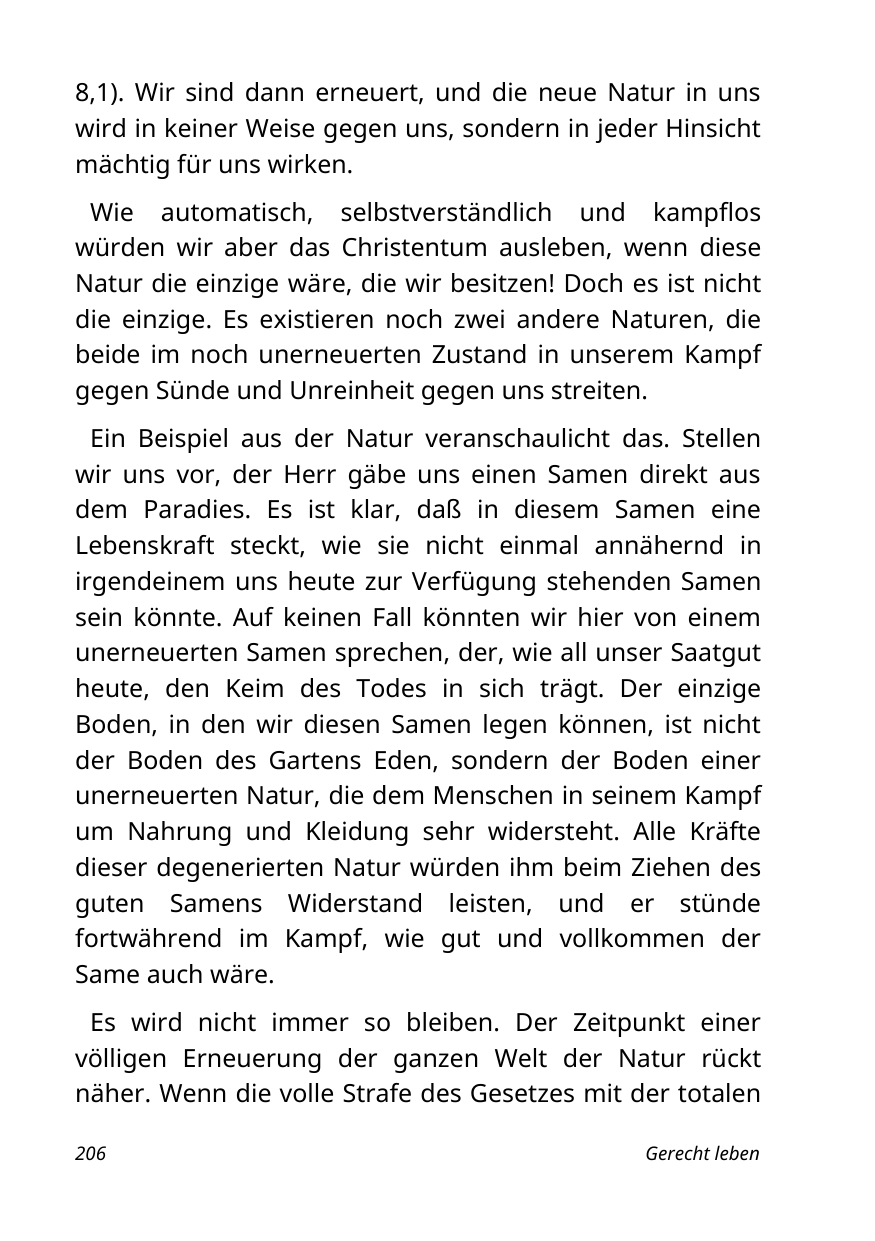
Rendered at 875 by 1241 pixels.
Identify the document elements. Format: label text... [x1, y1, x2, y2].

text Es wird nicht immer so bleiben. Der Zeitpunkt einer völligen Erneuerung der ganzen Welt der Natur rückt näher. Wenn die volle Strafe des Gesetzes mit der totalen [75, 1004, 762, 1110]
text Wie automatisch, selbstverständlich und kampflos würden wir aber das Christentum ausleben, wenn diese Natur die einzige wäre, die wir besitzen! Doch es ist nicht die einzige. Es existieren noch zwei andere Naturen, die beide im noch unerneuerten Zustand in unserem Kampf gegen Sünde und Unreinheit gegen uns streiten. [75, 194, 762, 407]
text Ein Beispiel aus der Natur veranschaulicht das. Stellen wir uns vor, der Herr gäbe uns einen Samen direkt aus dem Paradies. Es ist klar, daß in diesem Samen eine Lebenskraft steckt, wie sie nicht einmal annähernd in irgendeinem uns heute zur Verfügung stehenden Samen sein könnte. Auf keinen Fall könnten wir hier von einem unerneuerten Samen sprechen, der, wie all unser Saatgut heute, den Keim des Todes in sich trägt. Der einzige Boden, in den wir diesen Samen legen können, ist nicht der Boden des Gartens Eden, sondern der Boden einer unerneuerten Natur, die dem Menschen in seinem Kampf um Nahrung und Kleidung sehr widersteht. Alle Kräfte dieser degenerierten Natur würden ihm beim Ziehen des guten Samens Widerstand leisten, und er stünde fortwährend im Kampf, wie gut und vollkommen der Same auch wäre. [75, 421, 762, 991]
text 8,1). Wir sind dann erneuert, und die neue Natur in uns wird in keiner Weise gegen uns, sondern in jeder Hinsicht mächtig für uns wirken. [75, 75, 762, 181]
